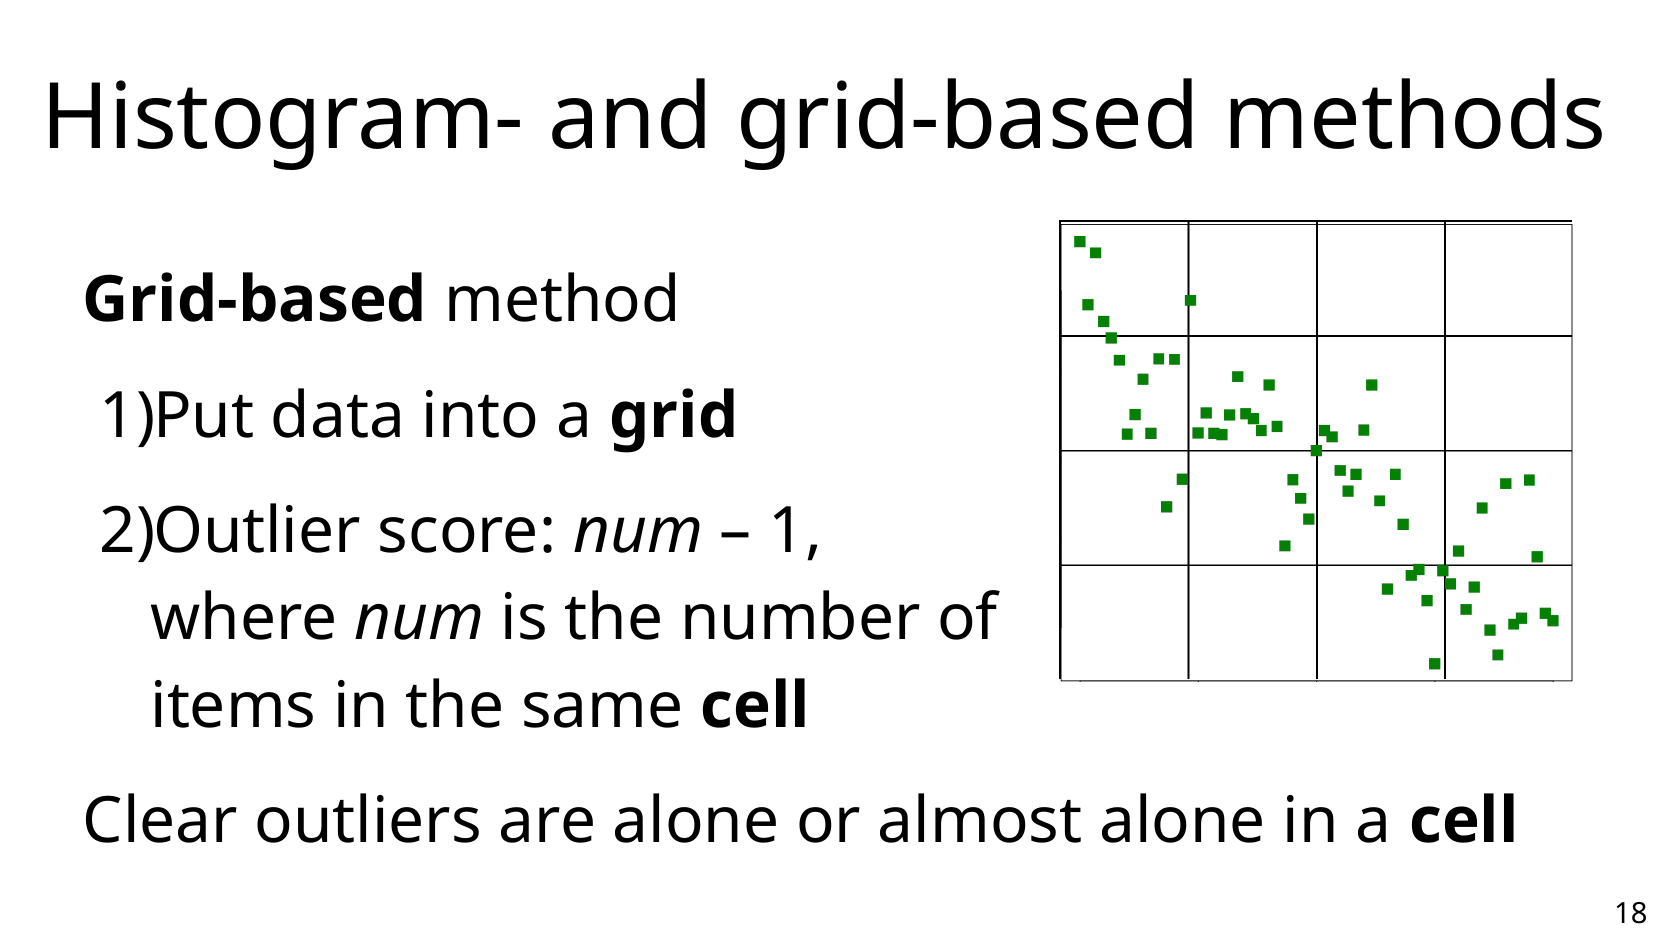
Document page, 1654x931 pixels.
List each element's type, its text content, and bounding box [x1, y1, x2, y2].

title Histogram- and grid-based methods [4, 1, 1646, 226]
picture [1059, 201, 1584, 682]
list Grid-based method Put data into a grid Outlier score: num – 1, where num is the number of items in the same cell Clear outliers are alone or almost alone in a cell [82, 253, 1560, 868]
